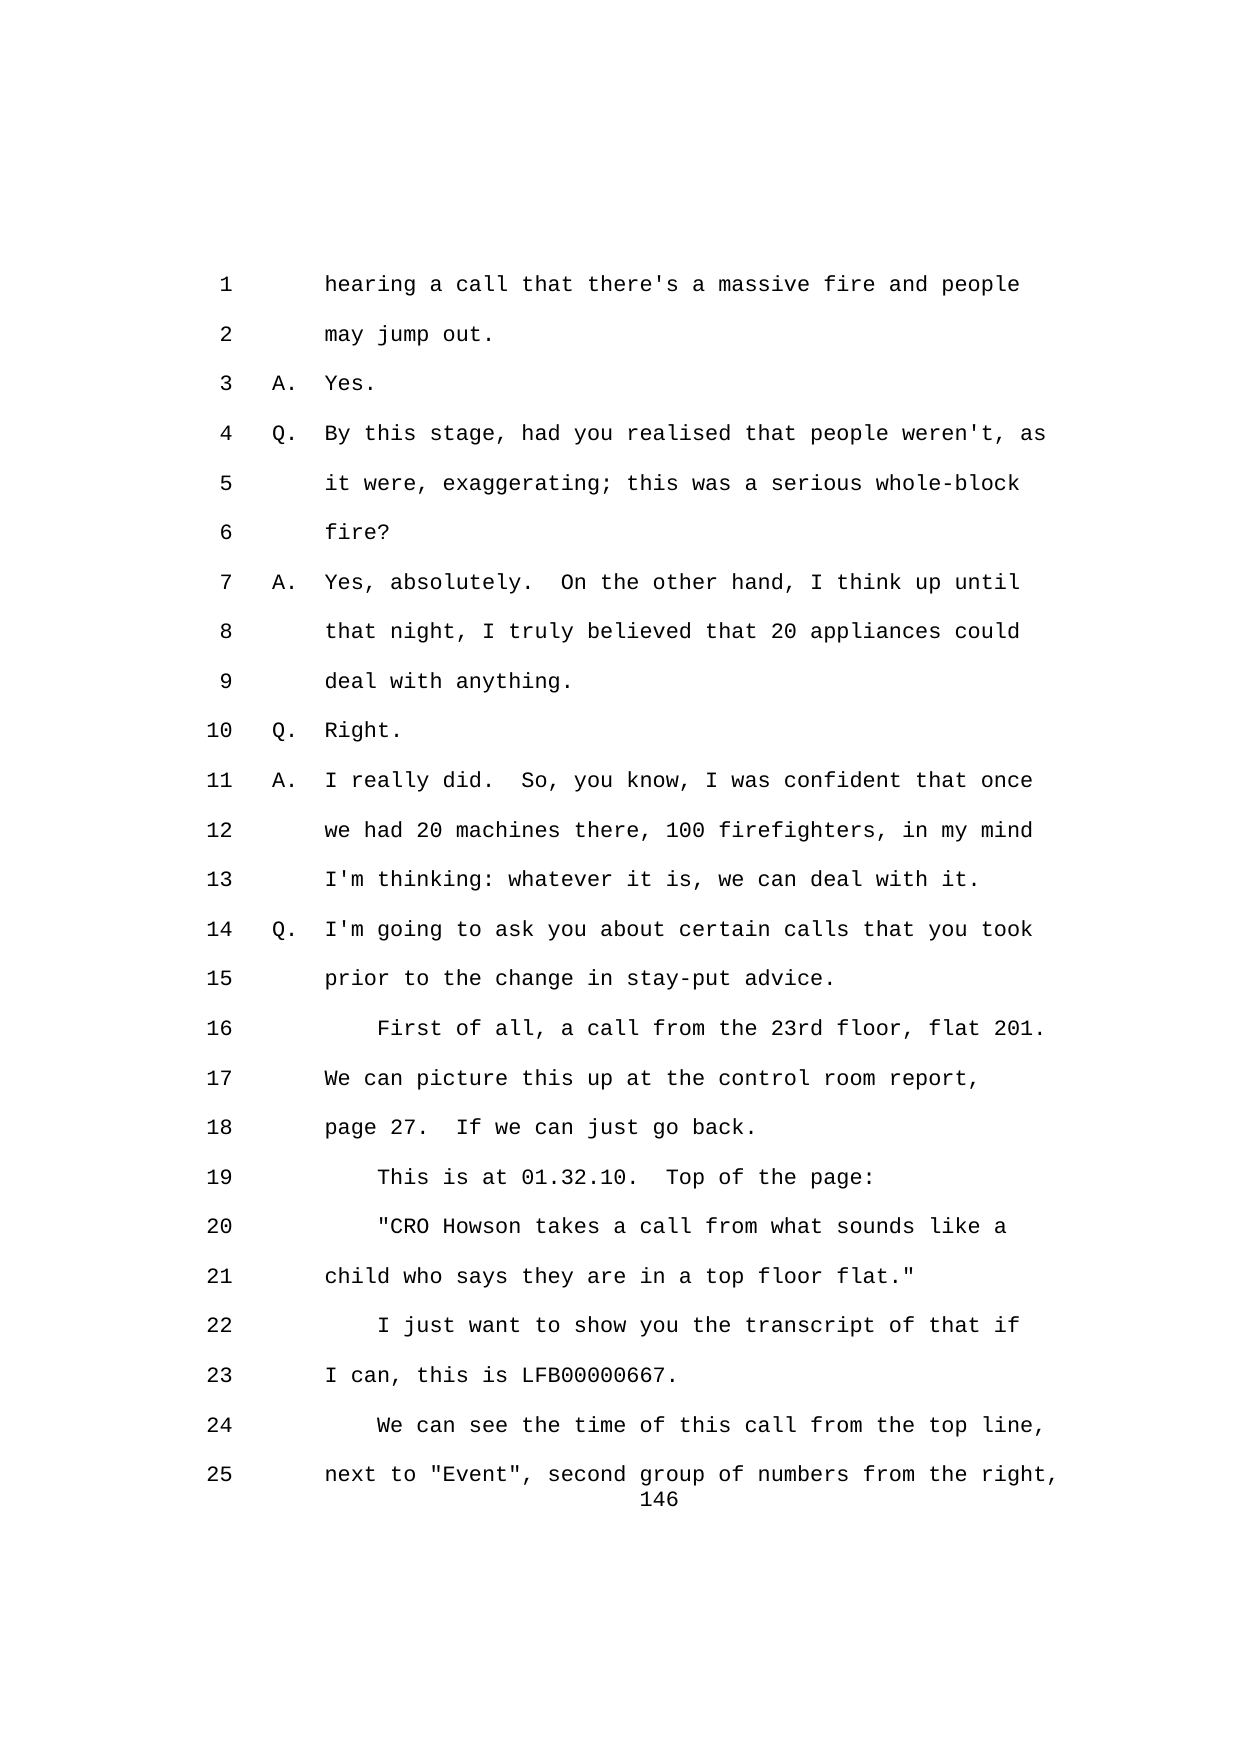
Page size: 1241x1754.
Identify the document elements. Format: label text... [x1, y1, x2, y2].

text 20 "CRO Howson takes a call from what sounds like a [75, 1215, 1165, 1240]
text 17 We can picture this up at the control room report, [75, 1067, 1165, 1091]
text 25 next to "Event", second group of numbers from the right, [75, 1463, 1165, 1488]
text 10 Q. Right. [75, 719, 1165, 744]
text 3 A. Yes. [75, 372, 1165, 397]
text 14 Q. I'm going to ask you about certain calls that you took [75, 918, 1165, 943]
text 22 I just want to show you the transcript of that if [75, 1314, 1165, 1339]
text 21 child who says they are in a top floor flat." [75, 1265, 1165, 1290]
text 146 [75, 1488, 1165, 1513]
text 11 A. I really did. So, you know, I was confident that once [75, 769, 1165, 794]
text 5 it were, exaggerating; this was a serious whole-block [75, 472, 1165, 496]
text 9 deal with anything. [75, 670, 1165, 695]
text 16 First of all, a call from the 23rd floor, flat 201. [75, 1017, 1165, 1042]
text 15 prior to the change in stay-put advice. [75, 967, 1165, 992]
text 1 hearing a call that there's a massive fire and people [75, 273, 1165, 298]
text 18 page 27. If we can just go back. [75, 1116, 1165, 1141]
text 19 This is at 01.32.10. Top of the page: [75, 1166, 1165, 1191]
text 6 fire? [75, 521, 1165, 546]
text 24 We can see the time of this call from the top line, [75, 1414, 1165, 1438]
text 2 may jump out. [75, 323, 1165, 348]
text 8 that night, I truly believed that 20 appliances could [75, 620, 1165, 645]
text 12 we had 20 machines there, 100 firefighters, in my mind [75, 819, 1165, 843]
text 13 I'm thinking: whatever it is, we can deal with it. [75, 868, 1165, 893]
text 7 A. Yes, absolutely. On the other hand, I think up until [75, 571, 1165, 596]
text 4 Q. By this stage, had you realised that people weren't, as [75, 422, 1165, 447]
text 23 I can, this is LFB00000667. [75, 1364, 1165, 1389]
